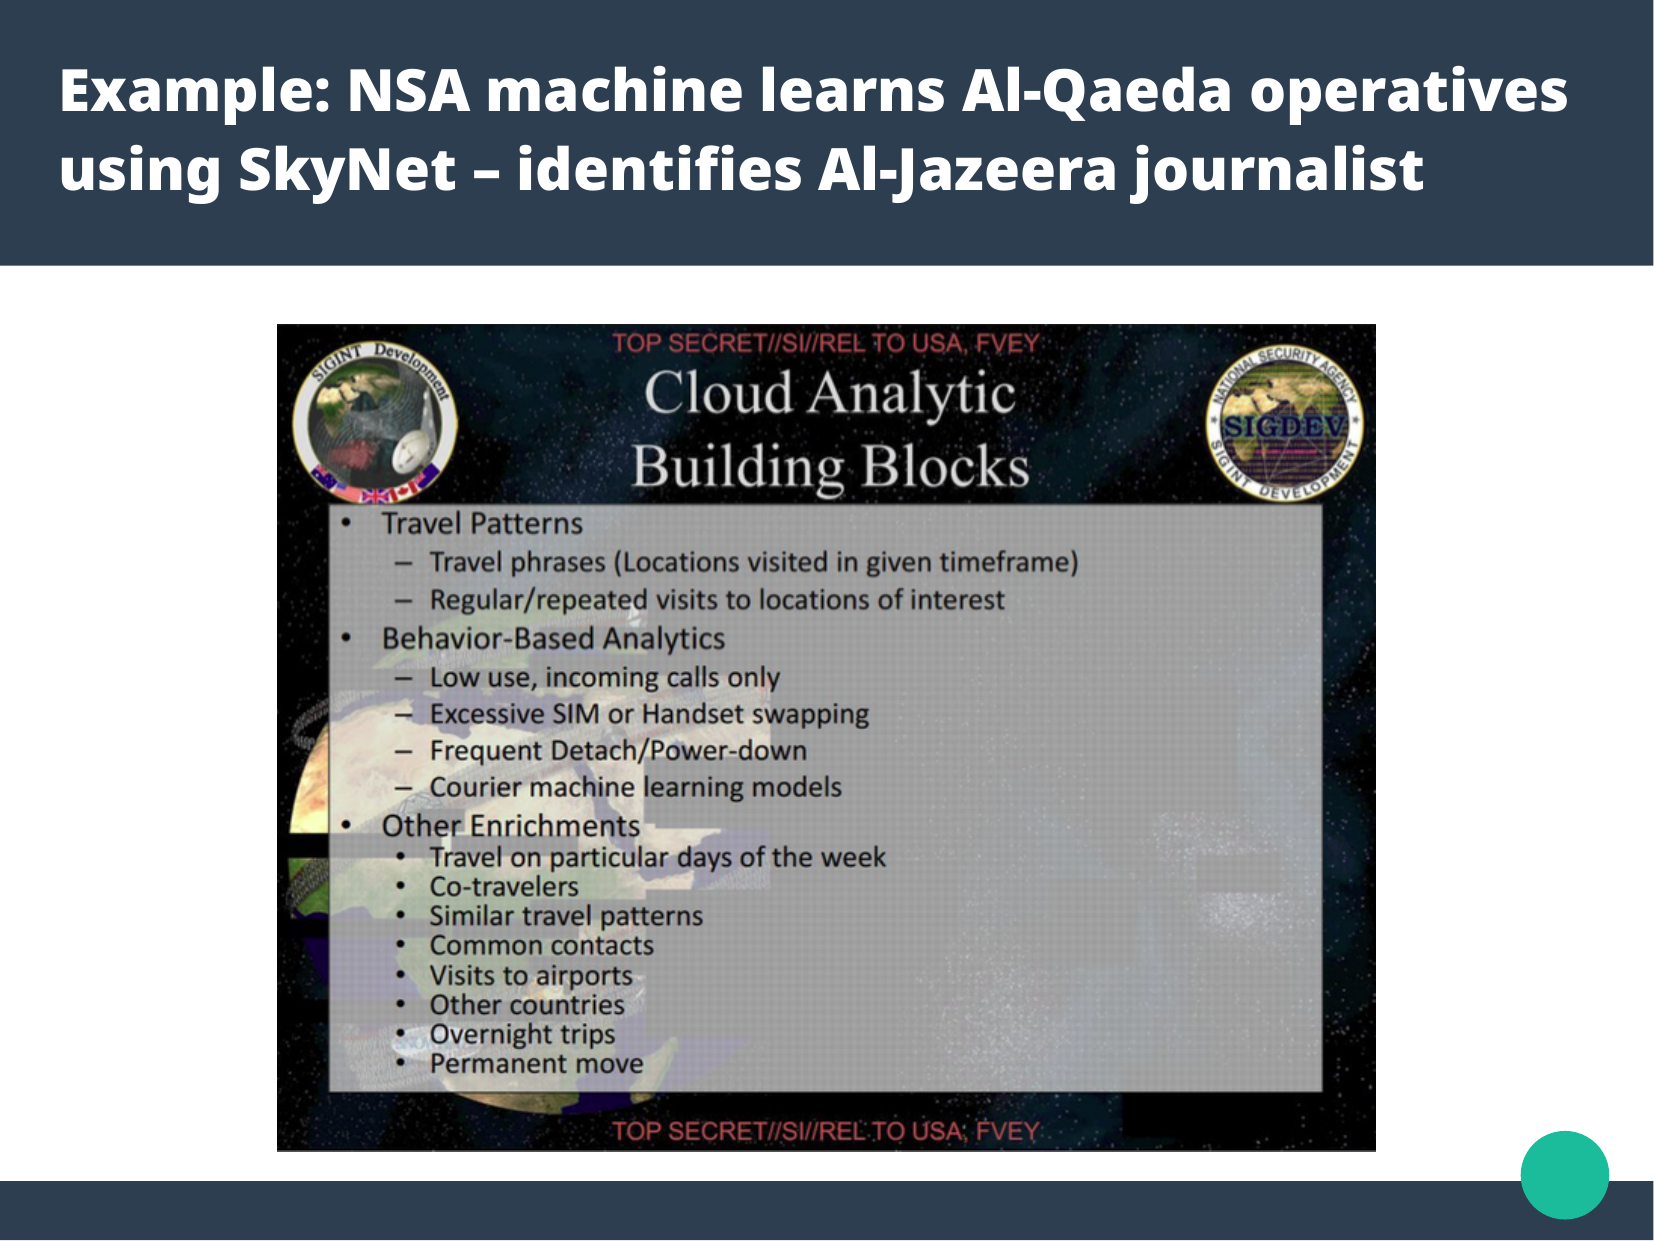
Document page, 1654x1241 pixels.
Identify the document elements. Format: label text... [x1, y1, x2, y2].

title Example: NSA machine learns Al-Qaeda operatives using SkyNet – identifies Al-Jazeera journalist [59, 49, 1595, 207]
picture [277, 324, 1376, 1152]
